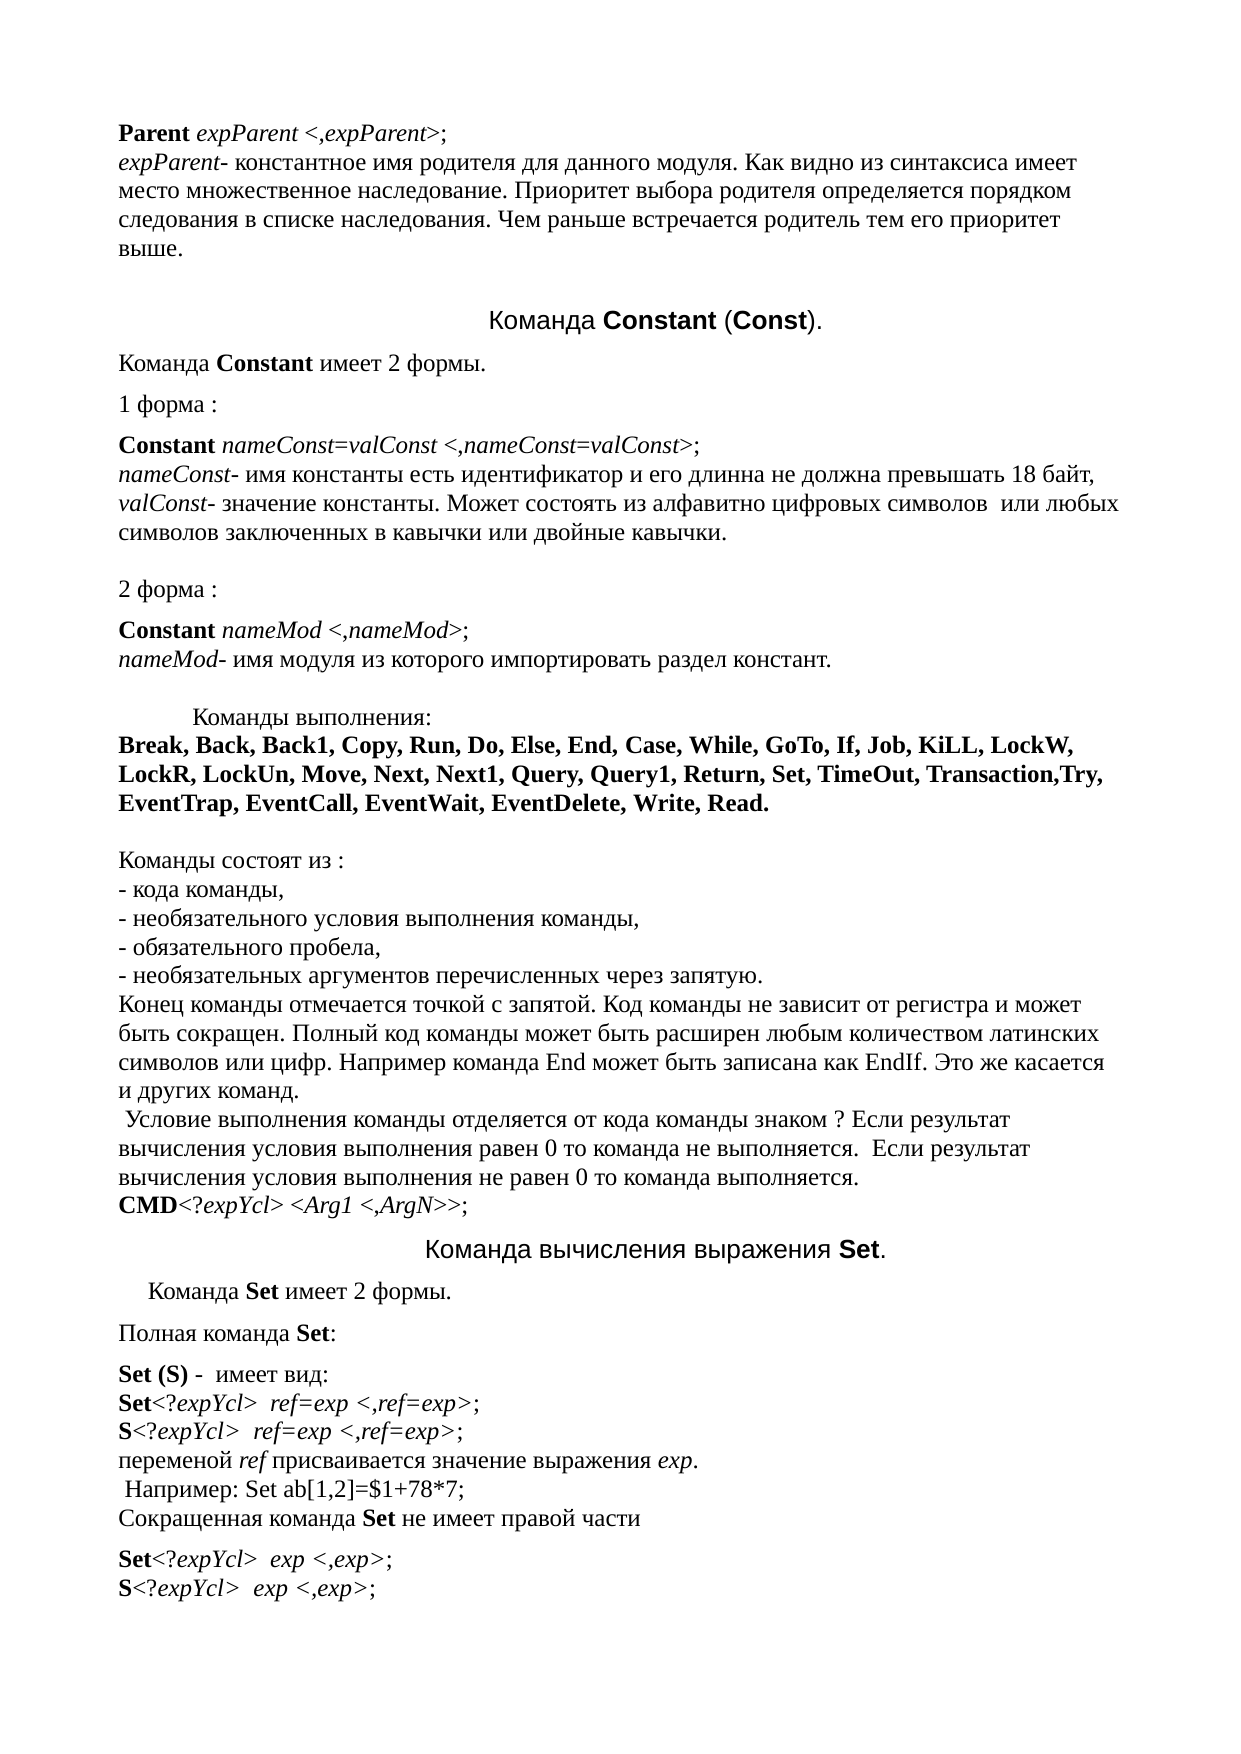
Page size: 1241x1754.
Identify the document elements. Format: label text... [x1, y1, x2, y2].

text Условие выполнения команды отделяется от кода команды знаком ? Если результат вычисления условия выполнения равен 0 то команда не выполняется. Если результат вычисления условия выполнения не равен 0 то команда выполняется. [118, 1104, 1122, 1190]
text переменой ref присваивается значение выражения exp. [118, 1445, 1122, 1474]
text Set<?expYcl> exp <,exp>; [118, 1544, 1122, 1573]
text 2 форма : [118, 574, 1122, 603]
text Constant nameConst=valConst <,nameConst=valConst>; [118, 430, 1122, 459]
text - необязательных аргументов перечисленных через запятую. [118, 960, 1122, 989]
text valConst- значение константы. Может состоять из алфавитно цифровых символов или любых символов заключенных в кавычки или двойные кавычки. [118, 488, 1122, 545]
text S<?expYcl> exp <,exp>; [118, 1573, 1122, 1601]
text - кода команды, [118, 874, 1122, 903]
text Команда Set имеет 2 формы. [148, 1276, 1122, 1305]
text Parent expParent <,expParent>; [118, 118, 1122, 147]
subtitle Команда вычисления выражения Set. [189, 1234, 1122, 1264]
text 1 форма : [118, 389, 1122, 418]
text Set (S) - имеет вид: [118, 1359, 1122, 1388]
text Полная команда Set: [118, 1318, 1122, 1346]
text nameMod- имя модуля из которого импортировать раздел констант. [118, 644, 1122, 673]
text Сокращенная команда Set не имеет правой части [118, 1503, 1122, 1531]
text Например: Set ab[1,2]=$1+78*7; [118, 1474, 1122, 1503]
text CMD<?expYcl> <Arg1 <,ArgN>>; [118, 1190, 1122, 1219]
subtitle Команда Constant (Const). [189, 305, 1122, 335]
text Команды выполнения: [118, 702, 1122, 730]
text expParent- константное имя родителя для данного модуля. Как видно из синтаксиса имеет место множественное наследование. Приоритет выбора родителя определяется порядком следования в списке наследования. Чем раньше встречается родитель тем его приоритет выше. [118, 147, 1122, 262]
text Конец команды отмечается точкой с запятой. Код команды не зависит от регистра и может быть сокращен. Полный код команды может быть расширен любым количеством латинских символов или цифр. Например команда End может быть записана как EndIf. Это же касается и других команд. [118, 989, 1122, 1104]
text S<?expYcl> ref=exp <,ref=exp>; [118, 1416, 1122, 1445]
text Команды состоят из : [118, 845, 1122, 874]
text Команда Constant имеет 2 формы. [118, 348, 1122, 377]
text - необязательного условия выполнения команды, [118, 903, 1122, 932]
text Constant nameMod <,nameMod>; [118, 615, 1122, 644]
text - обязательного пробела, [118, 932, 1122, 960]
text nameConst- имя константы есть идентификатор и его длинна не должна превышать 18 байт, [118, 459, 1122, 488]
text Set<?expYcl> ref=exp <,ref=exp>; [118, 1388, 1122, 1416]
text Break, Back, Back1, Copy, Run, Do, Else, End, Case, While, GoTo, If, Job, KiLL, LockW, LockR, LockUn, Move, Next, Next1, Query, Query1, Return, Set, TimeOut, Transaction,Try, EventTrap, EventCall, EventWait, EventDelete, Write, Read. [118, 730, 1122, 817]
